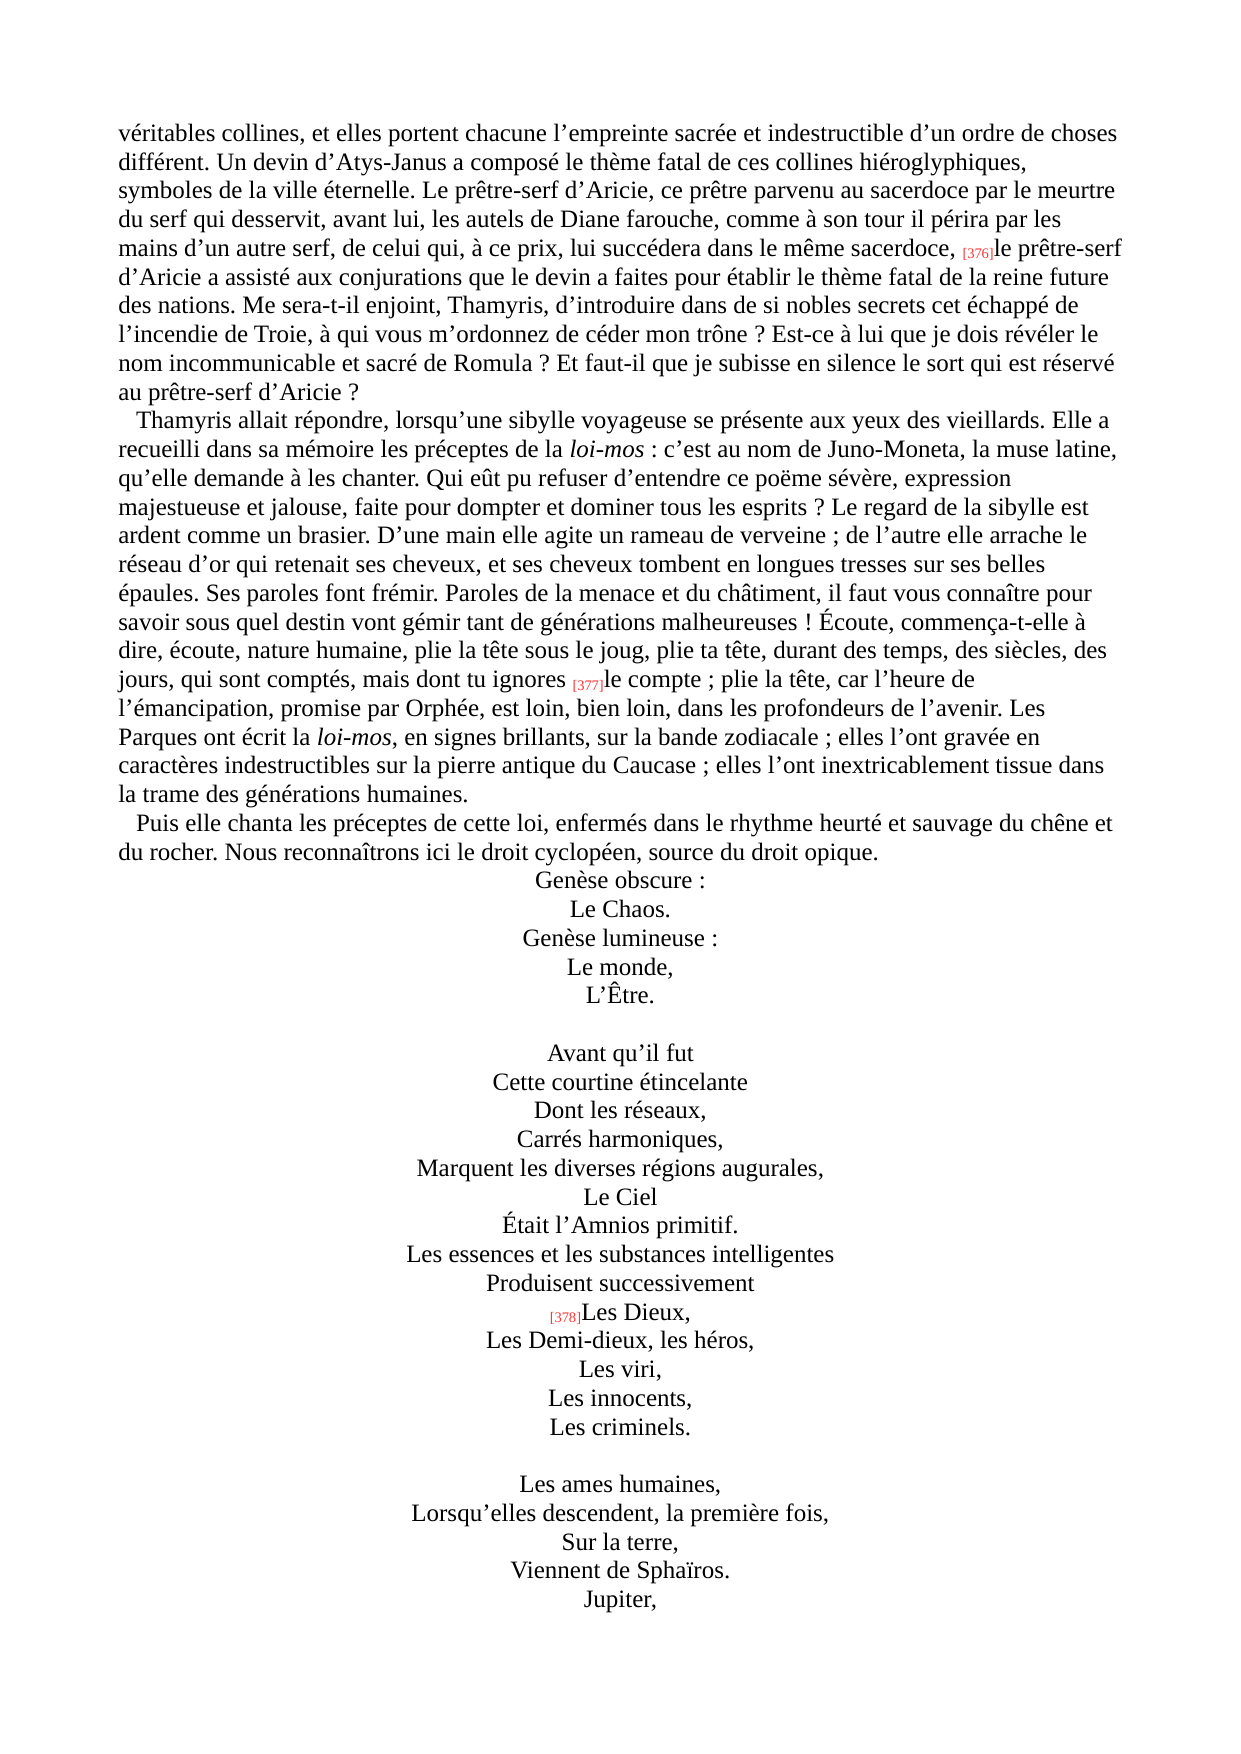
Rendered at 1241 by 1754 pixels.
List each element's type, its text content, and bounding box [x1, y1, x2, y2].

text Le Ciel [118, 1182, 1122, 1211]
text Produisent successivement [118, 1268, 1122, 1297]
text Cette courtine étincelante [118, 1067, 1122, 1096]
text Carrés harmoniques, [118, 1124, 1122, 1153]
text L’Être. [118, 981, 1122, 1009]
text Les essences et les substances intelligentes [118, 1239, 1122, 1268]
text Marquent les diverses régions augurales, [118, 1153, 1122, 1182]
text Les innocents, [118, 1383, 1122, 1412]
text Les viri, [118, 1354, 1122, 1383]
text Genèse obscure : [118, 866, 1122, 894]
text Viennent de Sphaïros. [118, 1556, 1122, 1584]
text Jupiter, [118, 1584, 1122, 1613]
text véritables collines, et elles portent chacune l’empreinte sacrée et indestructible d’un ordre de choses différent. Un devin d’Atys-Janus a composé le thème fatal de ces collines hiéroglyphiques, symboles de la ville éternelle. Le prêtre-serf d’Aricie, ce prêtre parvenu au sacerdoce par le meurtre du serf qui desservit, avant lui, les autels de Diane farouche, comme à son tour il périra par les mains d’un autre serf, de celui qui, à ce prix, lui succédera dans le même sacerdoce, [376]le prêtre-serf d’Aricie a assisté aux conjurations que le devin a faites pour établir le thème fatal de la reine future des nations. Me sera-t-il enjoint, Thamyris, d’introduire dans de si nobles secrets cet échappé de l’incendie de Troie, à qui vous m’ordonnez de céder mon trône ? Est-ce à lui que je dois révéler le nom incommunicable et sacré de Romula ? Et faut-il que je subisse en silence le sort qui est réservé au prêtre-serf d’Aricie ? [118, 118, 1122, 406]
text Avant qu’il fut [118, 1038, 1122, 1067]
text Puis elle chanta les préceptes de cette loi, enfermés dans le rhythme heurté et sauvage du chêne et du rocher. Nous reconnaîtrons ici le droit cyclopéen, source du droit opique. [118, 808, 1122, 866]
text Thamyris allait répondre, lorsqu’une sibylle voyageuse se présente aux yeux des vieillards. Elle a recueilli dans sa mémoire les préceptes de la loi-mos : c’est au nom de Juno-Moneta, la muse latine, qu’elle demande à les chanter. Qui eût pu refuser d’entendre ce poëme sévère, expression majestueuse et jalouse, faite pour dompter et dominer tous les esprits ? Le regard de la sibylle est ardent comme un brasier. D’une main elle agite un rameau de verveine ; de l’autre elle arrache le réseau d’or qui retenait ses cheveux, et ses cheveux tombent en longues tresses sur ses belles épaules. Ses paroles font frémir. Paroles de la menace et du châtiment, il faut vous connaître pour savoir sous quel destin vont gémir tant de générations malheureuses ! Écoute, commença-t-elle à dire, écoute, nature humaine, plie la tête sous le joug, plie ta tête, durant des temps, des siècles, des jours, qui sont comptés, mais dont tu ignores [377]le compte ; plie la tête, car l’heure de l’émancipation, promise par Orphée, est loin, bien loin, dans les profondeurs de l’avenir. Les Parques ont écrit la loi-mos, en signes brillants, sur la bande zodiacale ; elles l’ont gravée en caractères indestructibles sur la pierre antique du Caucase ; elles l’ont inextricablement tissue dans la trame des générations humaines. [118, 406, 1122, 808]
text Les ames humaines, [118, 1469, 1122, 1498]
text [378]Les Dieux, [118, 1297, 1122, 1326]
text Était l’Amnios primitif. [118, 1211, 1122, 1239]
text Genèse lumineuse : [118, 923, 1122, 952]
text Les Demi-dieux, les héros, [118, 1326, 1122, 1354]
text Le Chaos. [118, 894, 1122, 923]
text Dont les réseaux, [118, 1096, 1122, 1124]
text Lorsqu’elles descendent, la première fois, [118, 1498, 1122, 1527]
text Sur la terre, [118, 1527, 1122, 1556]
text Le monde, [118, 952, 1122, 981]
text Les criminels. [118, 1412, 1122, 1441]
